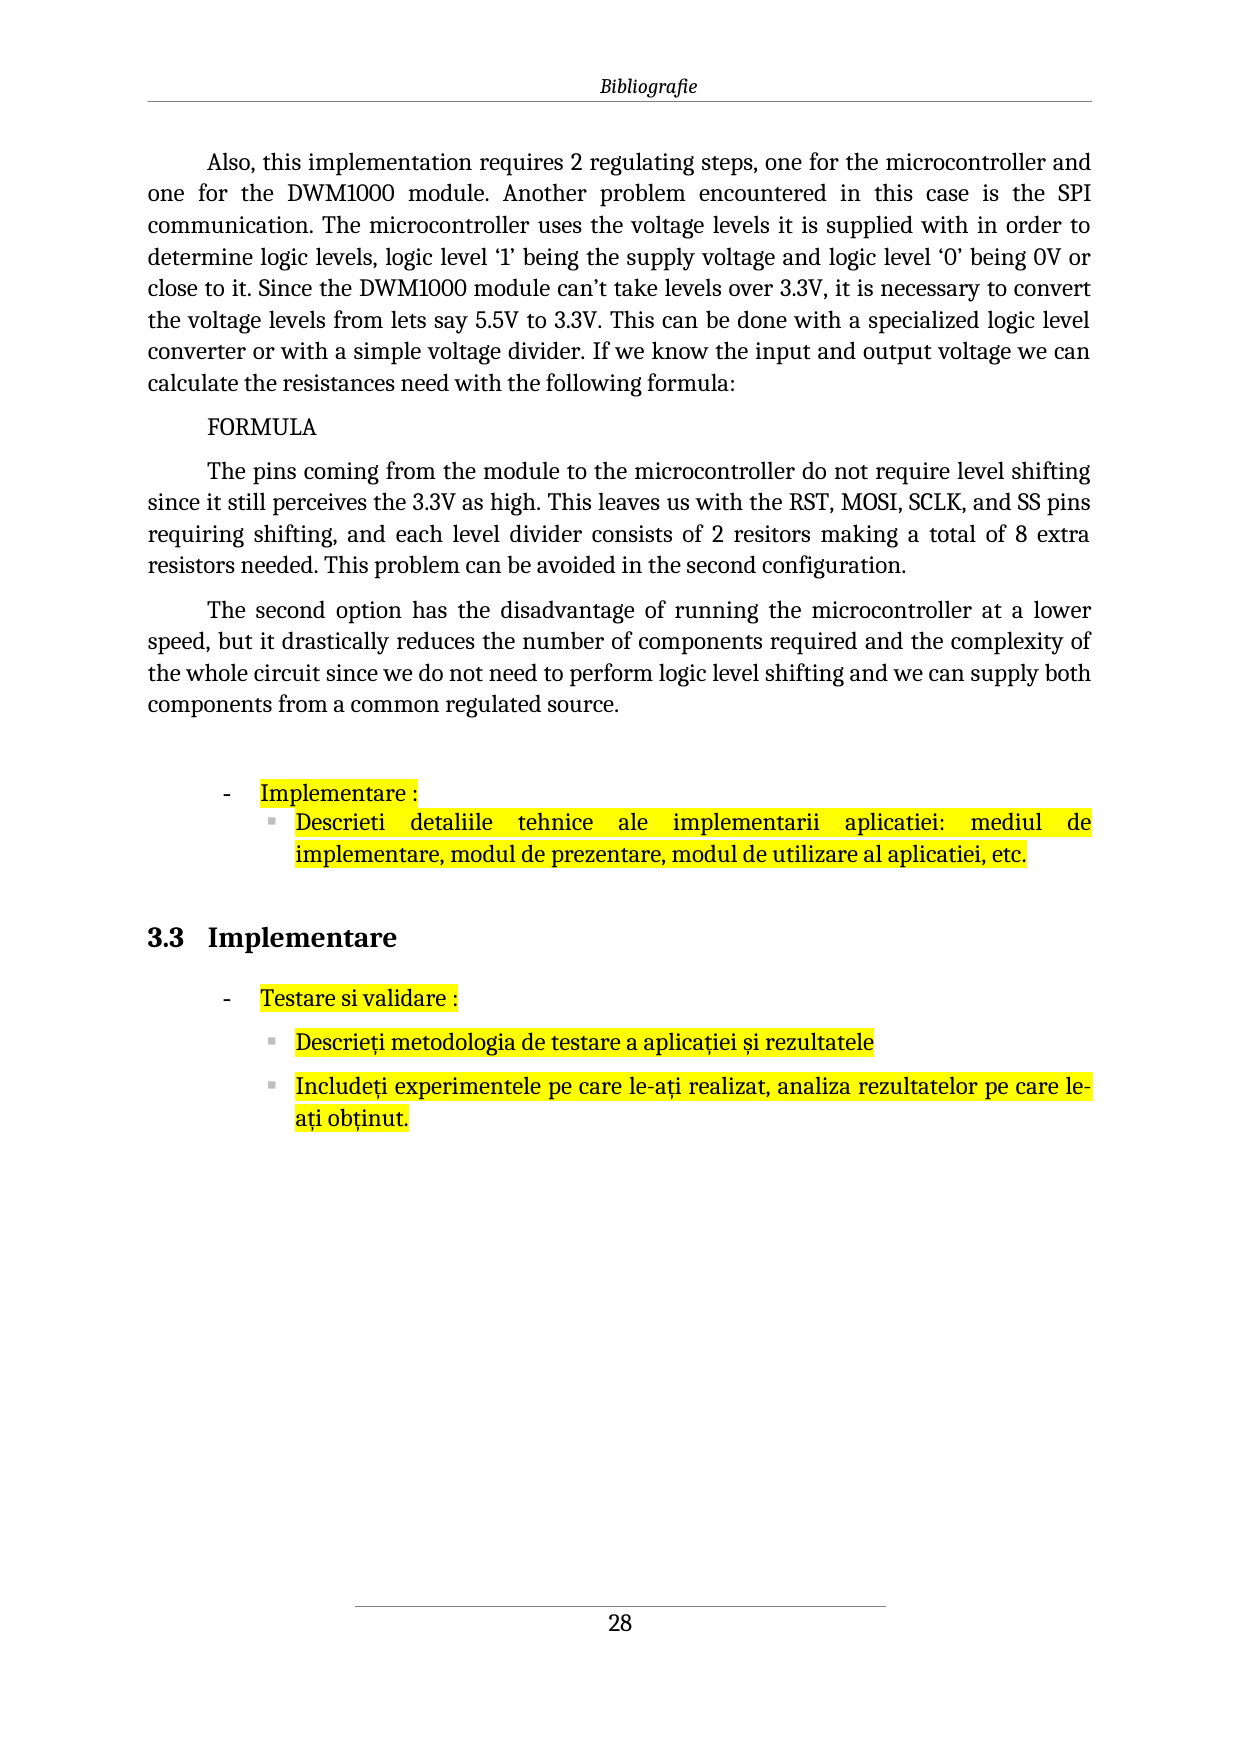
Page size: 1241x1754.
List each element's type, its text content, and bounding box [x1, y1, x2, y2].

list Descrieți metodologia de testare a aplicației și rezultatele [266, 1028, 1092, 1057]
text The pins coming from the module to the microcontroller do not require level shifting since it still perceives the 3.3V as high. This leaves us with the RST, MOSI, SCLK, and SS pins requiring shifting, and each level divider consists of 2 resitors making a total of 8 extra resistors needed. This problem can be avoided in the second configuration. [148, 457, 1092, 580]
text Also, this implementation requires 2 regulating steps, one for the microcontroller and one for the DWM1000 module. Another problem encountered in this case is the SPI communication. The microcontroller uses the voltage levels it is supplied with in order to determine logic levels, logic level ‘1’ being the supply voltage and logic level ‘0’ being 0V or close to it. Since the DWM1000 module can’t take levels over 3.3V, it is necessary to convert the voltage levels from lets say 5.5V to 3.3V. This can be done with a specialized logic level converter or with a simple voltage divider. If we know the input and output voltage we can calculate the resistances need with the following formula: [148, 148, 1092, 397]
list Includeți experimentele pe care le-ați realizat, analiza rezultatelor pe care le-ați obținut. [266, 1072, 1092, 1132]
text FORMULA [148, 413, 1092, 441]
list Descrieti detaliile tehnice ale implementarii aplicatiei: mediul de implementare, modul de prezentare, modul de utilizare al aplicatiei, etc. [266, 808, 1092, 868]
subtitle Implementare [148, 921, 1092, 954]
list Implementare : [223, 778, 1092, 808]
text The second option has the disadvantage of running the microcontroller at a lower speed, but it drastically reduces the number of components required and the complexity of the whole circuit since we do not need to perform logic level shifting and we can supply both components from a common regulated source. [148, 596, 1092, 719]
list Testare si validare : [223, 983, 1092, 1012]
